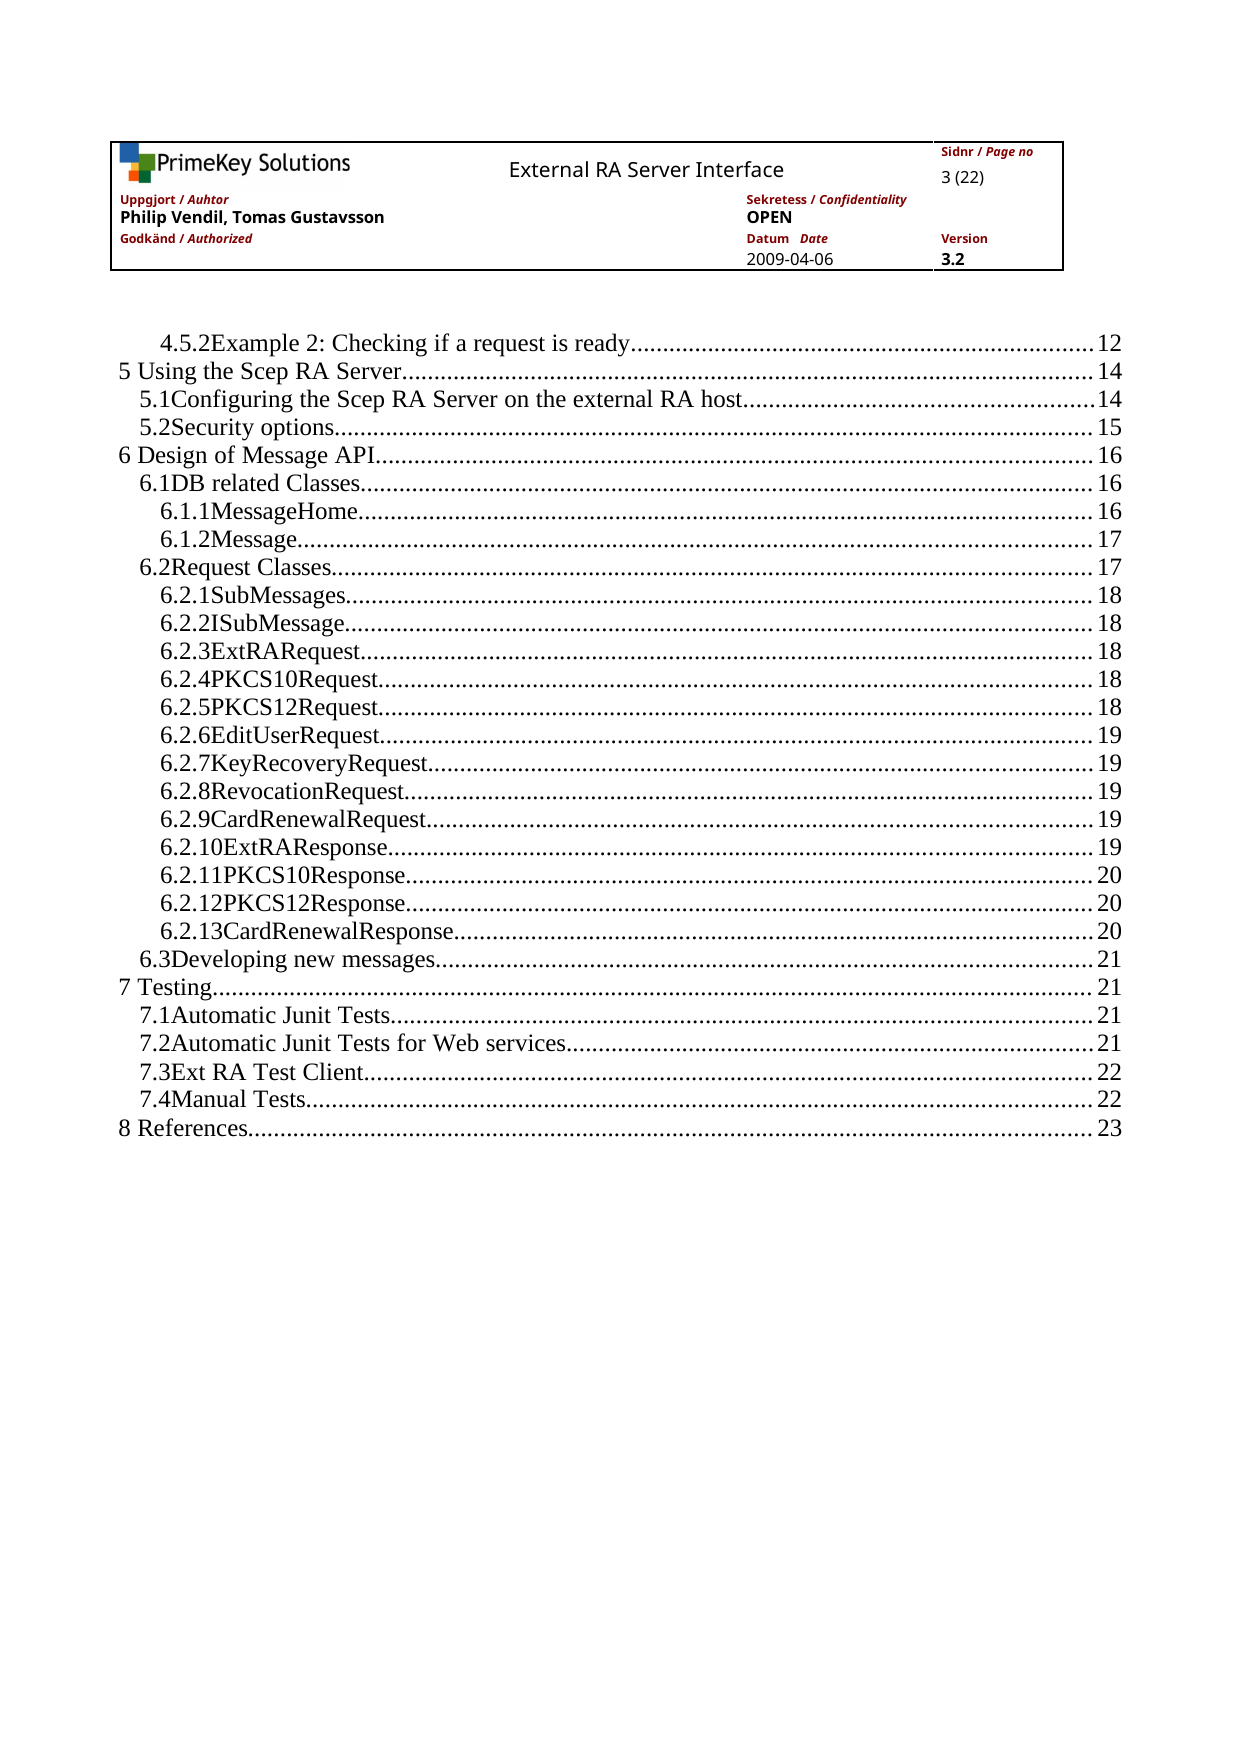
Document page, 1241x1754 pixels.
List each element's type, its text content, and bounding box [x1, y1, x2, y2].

text 6.2.13CardRenewalResponse 20 [160, 917, 1122, 945]
text 6.2.8RevocationRequest 19 [160, 777, 1122, 805]
text 6.2Request Classes 17 [139, 553, 1122, 581]
text 7.2Automatic Junit Tests for Web services 21 [139, 1029, 1122, 1057]
text 5.2Security options 15 [139, 413, 1122, 441]
text 6.2.11PKCS10Response 20 [160, 861, 1122, 889]
text 6 Design of Message API 16 [118, 441, 1122, 469]
text 6.1DB related Classes 16 [139, 469, 1122, 497]
text 4.5.2Example 2: Checking if a request is ready 12 [160, 329, 1122, 357]
text 6.2.6EditUserRequest 19 [160, 721, 1122, 749]
text 6.2.12PKCS12Response 20 [160, 889, 1122, 917]
text 6.2.2ISubMessage 18 [160, 609, 1122, 637]
text 7.3Ext RA Test Client 22 [139, 1057, 1122, 1085]
text 6.2.5PKCS12Request 18 [160, 693, 1122, 721]
text 7.4Manual Tests 22 [139, 1085, 1122, 1113]
text 6.1.1MessageHome 16 [160, 497, 1122, 525]
text 6.2.3ExtRARequest 18 [160, 637, 1122, 665]
text 6.2.1SubMessages 18 [160, 581, 1122, 609]
text 7 Testing 21 [118, 973, 1122, 1001]
text 6.2.9CardRenewalRequest 19 [160, 805, 1122, 833]
text 6.2.7KeyRecoveryRequest 19 [160, 749, 1122, 777]
text 6.1.2Message 17 [160, 525, 1122, 553]
text 6.3Developing new messages 21 [139, 945, 1122, 973]
text 6.2.10ExtRAResponse 19 [160, 833, 1122, 861]
text 5 Using the Scep RA Server 14 [118, 357, 1122, 385]
text 7.1Automatic Junit Tests 21 [139, 1001, 1122, 1029]
text 8 References 23 [118, 1113, 1122, 1141]
text 6.2.4PKCS10Request 18 [160, 665, 1122, 693]
text 5.1Configuring the Scep RA Server on the external RA host 14 [139, 385, 1122, 413]
